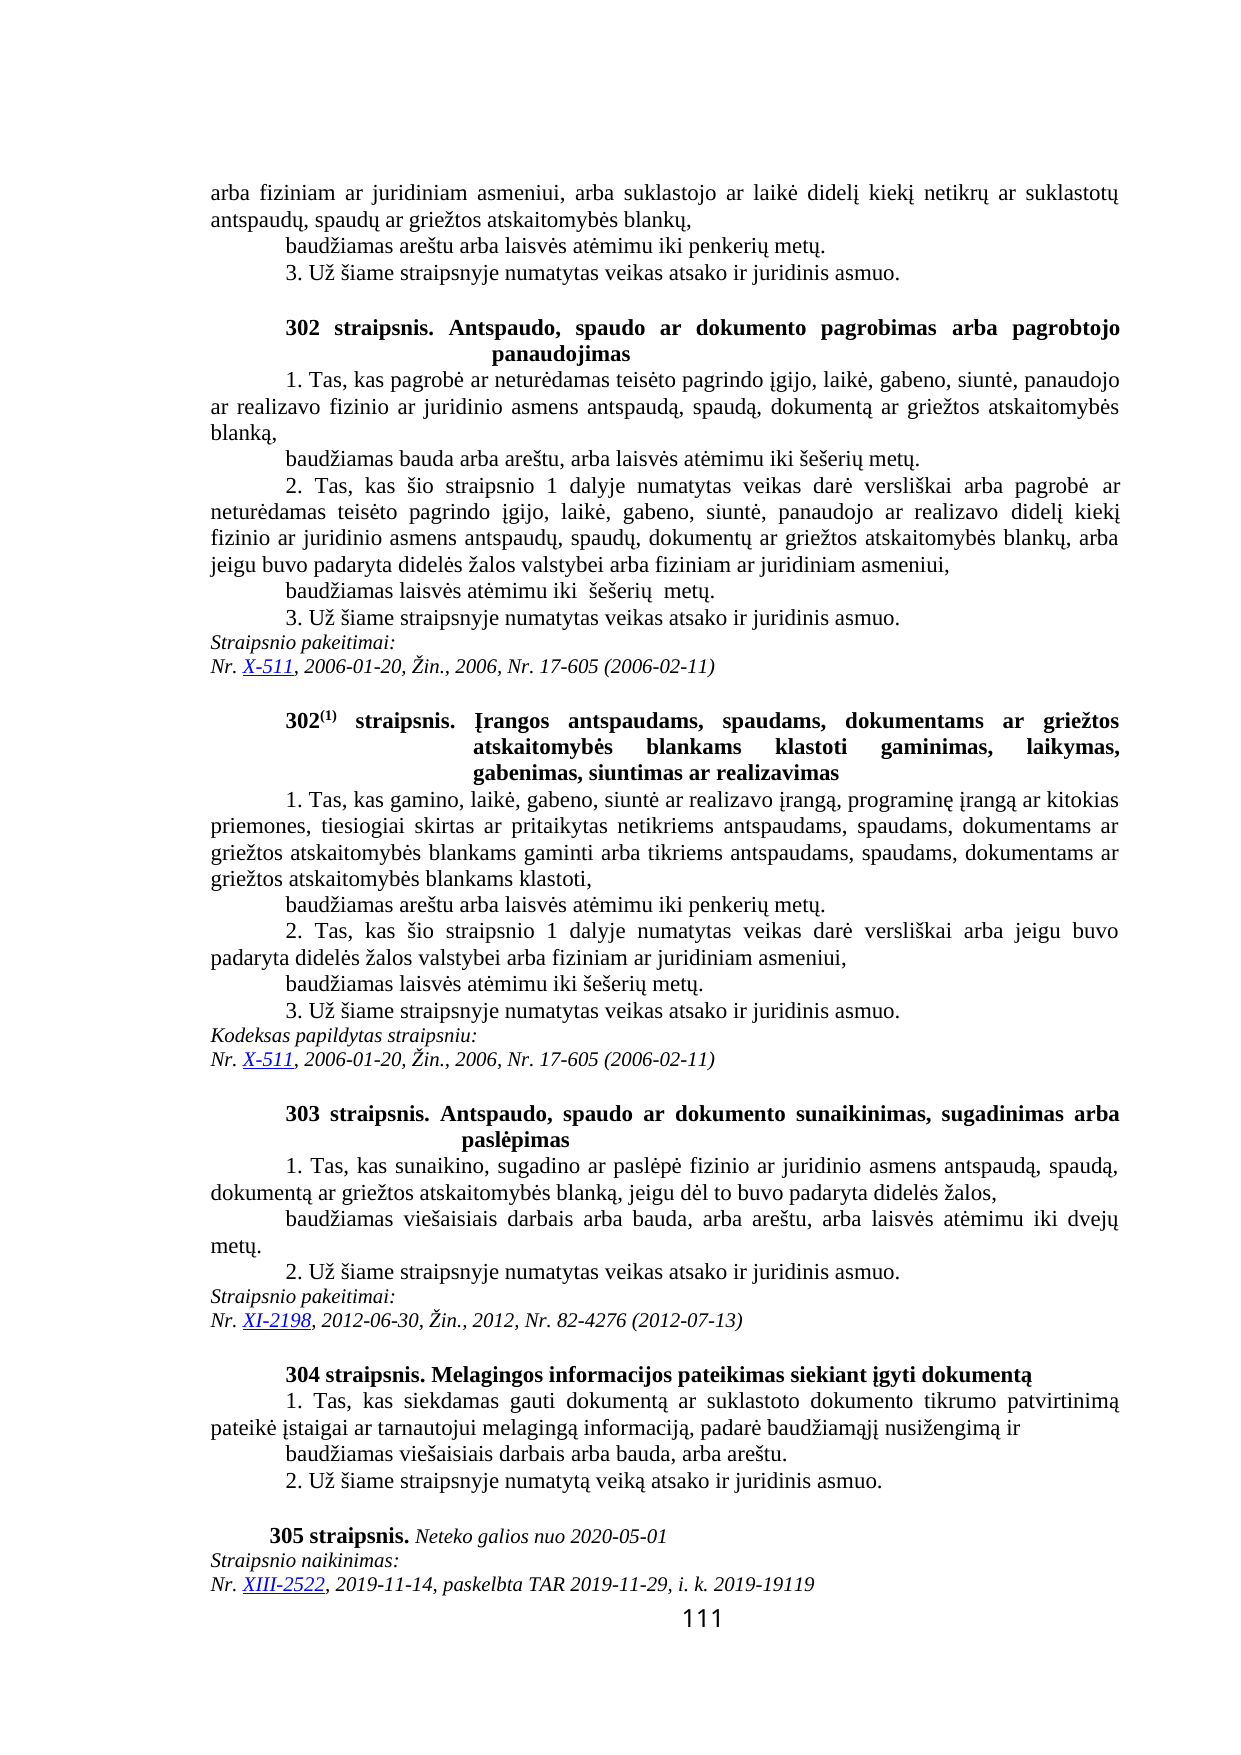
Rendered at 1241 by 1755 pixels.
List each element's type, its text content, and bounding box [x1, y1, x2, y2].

text baudžiamas areštu arba laisvės atėmimu iki penkerių metų. [210, 891, 1120, 918]
text baudžiamas viešaisiais darbais arba bauda, arba areštu. [210, 1440, 1120, 1467]
text baudžiamas bauda arba areštu, arba laisvės atėmimu iki šešerių metų. [210, 445, 1120, 472]
text Straipsnio pakeitimai: [210, 630, 1120, 654]
text 3. Už šiame straipsnyje numatytas veikas atsako ir juridinis asmuo. [210, 258, 1120, 285]
text Nr. X-511, 2006-01-20, Žin., 2006, Nr. 17-605 (2006-02-11) [210, 1047, 1120, 1071]
text baudžiamas viešaisiais darbais arba bauda, arba areštu, arba laisvės atėmimu iki dvejų metų. [210, 1205, 1120, 1258]
text baudžiamas laisvės atėmimu iki šešerių metų. [210, 970, 1120, 997]
text 3. Už šiame straipsnyje numatytas veikas atsako ir juridinis asmuo. [210, 997, 1120, 1023]
text 304 straipsnis. Melagingos informacijos pateikimas siekiant įgyti dokumentą [285, 1361, 1120, 1388]
text 1. Tas, kas sunaikino, sugadino ar paslėpė fizinio ar juridinio asmens antspaudą, spaudą, dokumentą ar griežtos atskaitomybės blanką, jeigu dėl to buvo padaryta didelės žalos, [210, 1153, 1120, 1205]
text 302 straipsnis. Antspaudo, spaudo ar dokumento pagrobimas arba pagrobtojo panaudojimas [285, 314, 1120, 366]
text 2. Tas, kas šio straipsnio 1 dalyje numatytas veikas darė versliškai arba jeigu buvo padaryta didelės žalos valstybei arba fiziniam ar juridiniam asmeniui, [210, 918, 1120, 970]
text Kodeksas papildytas straipsniu: [210, 1023, 1120, 1047]
text baudžiamas laisvės atėmimu iki šešerių metų. [210, 577, 1120, 603]
text 302(1) straipsnis. Įrangos antspaudams, spaudams, dokumentams ar griežtos atskaitomybės blankams klastoti gaminimas, laikymas, gabenimas, siuntimas ar realizavimas [285, 707, 1120, 786]
text 1. Tas, kas gamino, laikė, gabeno, siuntė ar realizavo įrangą, programinę įrangą ar kitokias priemones, tiesiogiai skirtas ar pritaikytas netikriems antspaudams, spaudams, dokumentams ar griežtos atskaitomybės blankams gaminti arba tikriems antspaudams, spaudams, dokumentams ar griežtos atskaitomybės blankams klastoti, [210, 786, 1120, 891]
text 2. Tas, kas šio straipsnio 1 dalyje numatytas veikas darė versliškai arba pagrobė ar neturėdamas teisėto pagrindo įgijo, laikė, gabeno, siuntė, panaudojo ar realizavo didelį kiekį fizinio ar juridinio asmens antspaudų, spaudų, dokumentų ar griežtos atskaitomybės blankų, arba jeigu buvo padaryta didelės žalos valstybei arba fiziniam ar juridiniam asmeniui, [210, 472, 1120, 577]
text baudžiamas areštu arba laisvės atėmimu iki penkerių metų. [210, 232, 1120, 258]
text Nr. XI-2198, 2012-06-30, Žin., 2012, Nr. 82-4276 (2012-07-13) [210, 1308, 1120, 1332]
text Straipsnio pakeitimai: [210, 1284, 1120, 1308]
text 2. Už šiame straipsnyje numatytą veiką atsako ir juridinis asmuo. [210, 1467, 1120, 1493]
text 305 straipsnis. Neteko galios nuo 2020-05-01 [210, 1522, 1120, 1548]
text 3. Už šiame straipsnyje numatytas veikas atsako ir juridinis asmuo. [210, 603, 1120, 630]
text Nr. X-511, 2006-01-20, Žin., 2006, Nr. 17-605 (2006-02-11) [210, 654, 1120, 678]
text arba fiziniam ar juridiniam asmeniui, arba suklastojo ar laikė didelį kiekį netikrų ar suklastotų antspaudų, spaudų ar griežtos atskaitomybės blankų, [210, 179, 1120, 232]
text 303 straipsnis. Antspaudo, spaudo ar dokumento sunaikinimas, sugadinimas arba paslėpimas [285, 1100, 1120, 1153]
text 1. Tas, kas pagrobė ar neturėdamas teisėto pagrindo įgijo, laikė, gabeno, siuntė, panaudojo ar realizavo fizinio ar juridinio asmens antspaudą, spaudą, dokumentą ar griežtos atskaitomybės blanką, [210, 366, 1120, 445]
text Straipsnio naikinimas: [210, 1548, 1120, 1572]
text 2. Už šiame straipsnyje numatytas veikas atsako ir juridinis asmuo. [210, 1258, 1120, 1284]
text Nr. XIII-2522, 2019-11-14, paskelbta TAR 2019-11-29, i. k. 2019-19119 [210, 1572, 1120, 1596]
text 1. Tas, kas siekdamas gauti dokumentą ar suklastoto dokumento tikrumo patvirtinimą pateikė įstaigai ar tarnautojui melagingą informaciją, padarė baudžiamąjį nusižengimą ir [210, 1388, 1120, 1440]
